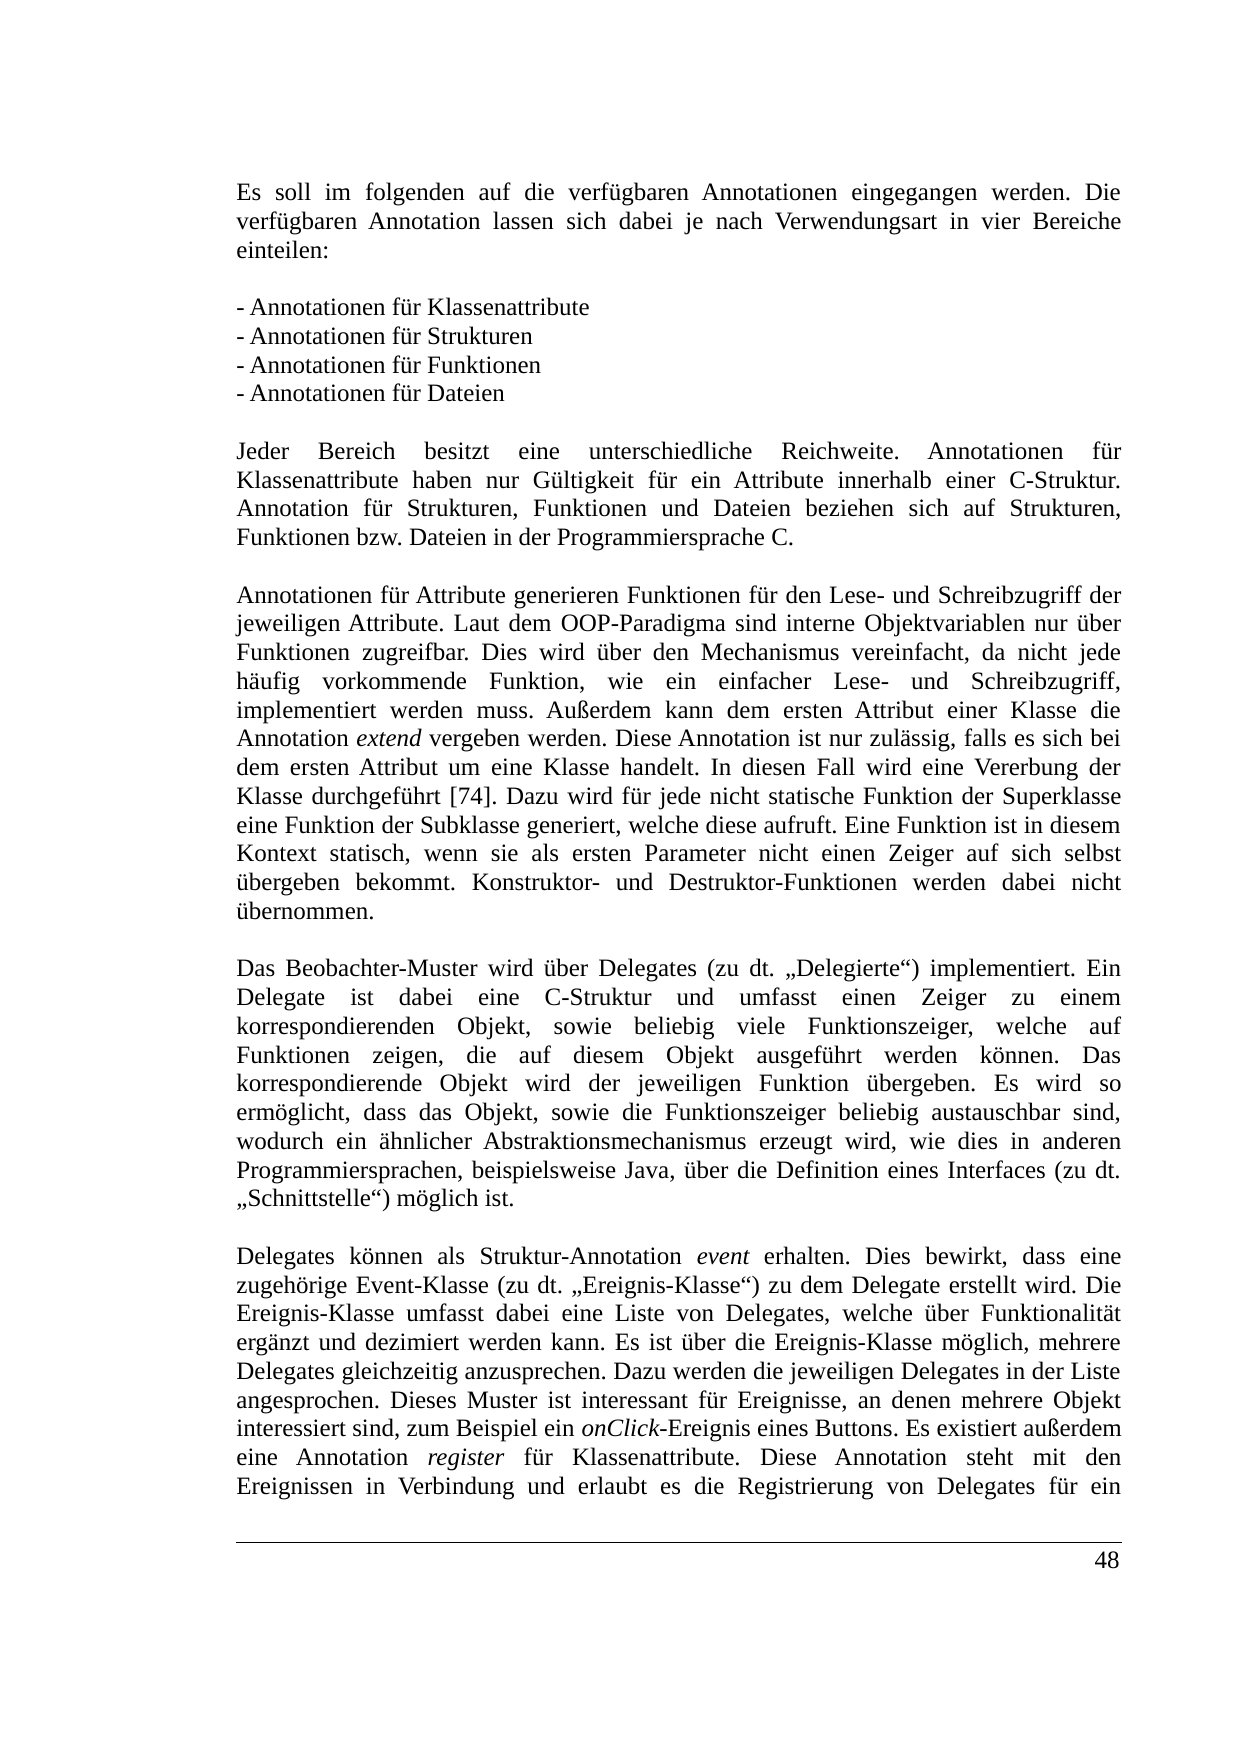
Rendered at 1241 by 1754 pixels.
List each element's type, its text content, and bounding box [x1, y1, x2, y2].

text - Annotationen für Strukturen [236, 321, 1122, 350]
text Das Beobachter-Muster wird über Delegates (zu dt. „Delegierte“) implementiert. Ein Delegate ist dabei eine C-Struktur und umfasst einen Zeiger zu einem korrespondierenden Objekt, sowie beliebig viele Funktionszeiger, welche auf Funktionen zeigen, die auf diesem Objekt ausgeführt werden können. Das korrespondierende Objekt wird der jeweiligen Funktion übergeben. Es wird so ermöglicht, dass das Objekt, sowie die Funktionszeiger beliebig austauschbar sind, wodurch ein ähnlicher Abstraktionsmechanismus erzeugt wird, wie dies in anderen Programmiersprachen, beispielsweise Java, über die Definition eines Interfaces (zu dt. „Schnittstelle“) möglich ist. [236, 953, 1122, 1212]
text Annotationen für Attribute generieren Funktionen für den Lese- und Schreibzugriff der jeweiligen Attribute. Laut dem OOP-Paradigma sind interne Objektvariablen nur über Funktionen zugreifbar. Dies wird über den Mechanismus vereinfacht, da nicht jede häufig vorkommende Funktion, wie ein einfacher Lese- und Schreibzugriff, implementiert werden muss. Außerdem kann dem ersten Attribut einer Klasse die Annotation extend vergeben werden. Diese Annotation ist nur zulässig, falls es sich bei dem ersten Attribut um eine Klasse handelt. In diesen Fall wird eine Vererbung der Klasse durchgeführt [74]. Dazu wird für jede nicht statische Funktion der Superklasse eine Funktion der Subklasse generiert, welche diese aufruft. Eine Funktion ist in diesem Kontext statisch, wenn sie als ersten Parameter nicht einen Zeiger auf sich selbst übergeben bekommt. Konstruktor- und Destruktor-Funktionen werden dabei nicht übernommen. [236, 580, 1122, 925]
text - Annotationen für Dateien [236, 378, 1122, 407]
text Jeder Bereich besitzt eine unterschiedliche Reichweite. Annotationen für Klassenattribute haben nur Gültigkeit für ein Attribute innerhalb einer C-Struktur. Annotation für Strukturen, Funktionen und Dateien beziehen sich auf Strukturen, Funktionen bzw. Dateien in der Programmiersprache C. [236, 436, 1122, 551]
text - Annotationen für Klassenattribute [236, 292, 1122, 321]
text - Annotationen für Funktionen [236, 350, 1122, 378]
text Delegates können als Struktur-Annotation event erhalten. Dies bewirkt, dass eine zugehörige Event-Klasse (zu dt. „Ereignis-Klasse“) zu dem Delegate erstellt wird. Die Ereignis-Klasse umfasst dabei eine Liste von Delegates, welche über Funktionalität ergänzt und dezimiert werden kann. Es ist über die Ereignis-Klasse möglich, mehrere Delegates gleichzeitig anzusprechen. Dazu werden die jeweiligen Delegates in der Liste angesprochen. Dieses Muster ist interessant für Ereignisse, an denen mehrere Objekt interessiert sind, zum Beispiel ein onClick-Ereignis eines Buttons. Es existiert außerdem eine Annotation register für Klassenattribute. Diese Annotation steht mit den Ereignissen in Verbindung und erlaubt es die Registrierung von Delegates für ein [236, 1241, 1122, 1500]
text Es soll im folgenden auf die verfügbaren Annotationen eingegangen werden. Die verfügbaren Annotation lassen sich dabei je nach Verwendungsart in vier Bereiche einteilen: [236, 177, 1122, 263]
